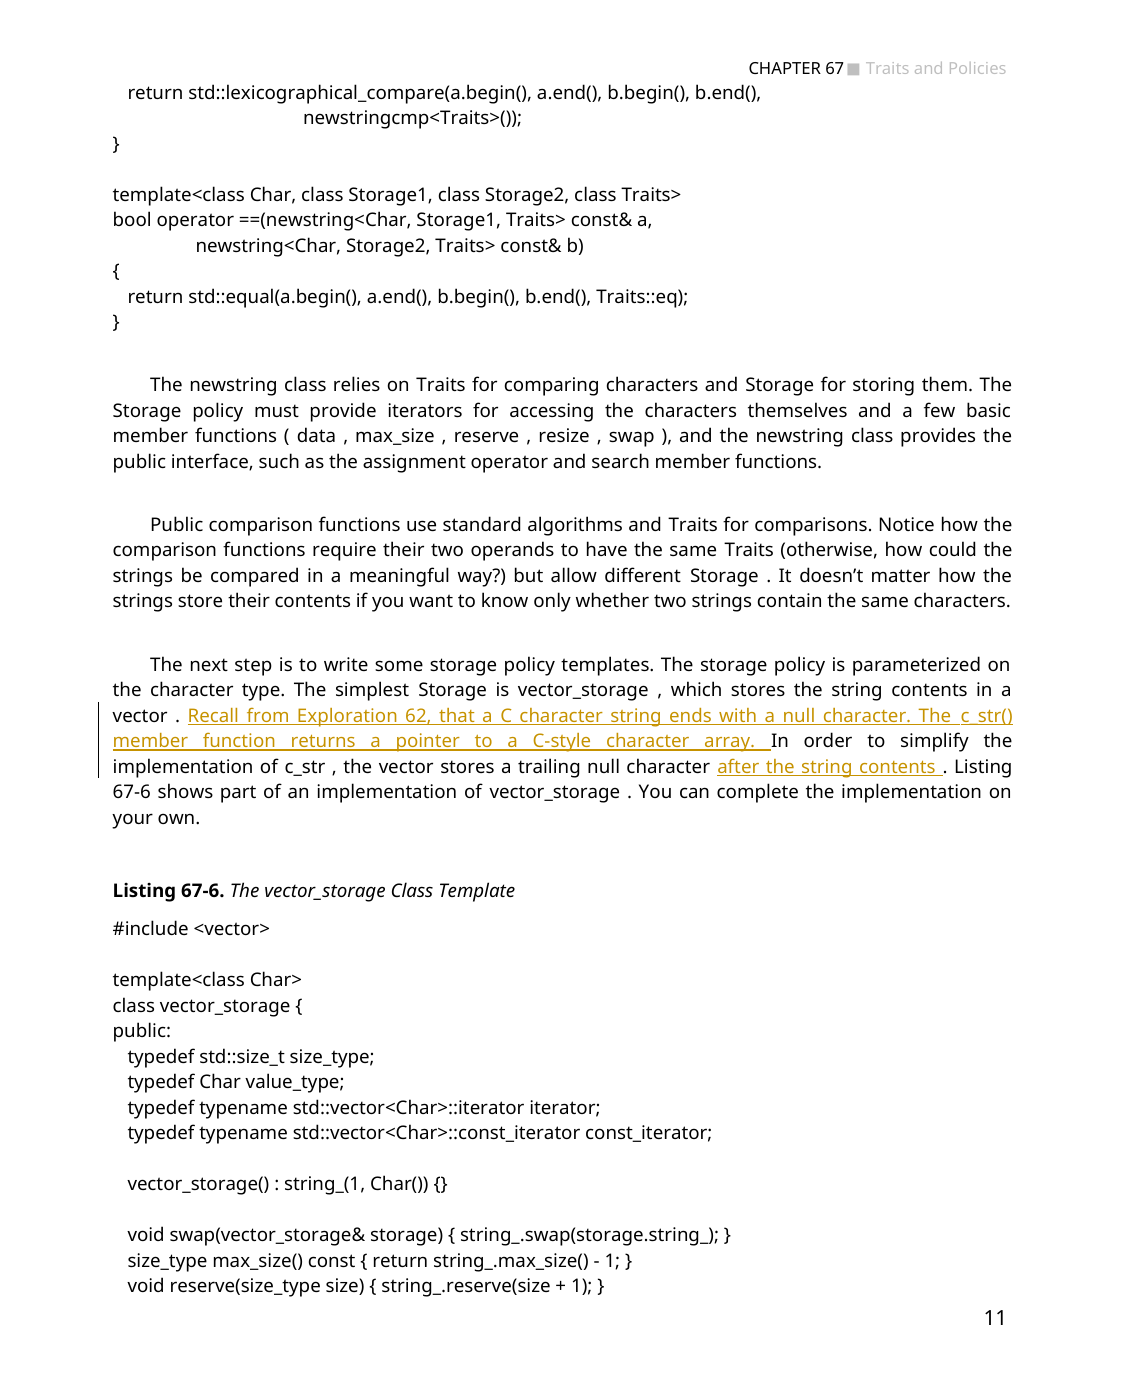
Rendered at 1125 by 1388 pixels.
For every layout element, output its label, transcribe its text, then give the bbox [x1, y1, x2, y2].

text Public comparison functions use standard algorithms and Traits for comparisons. Notice how the comparison functions require their two operands to have the same Traits (otherwise, how could the strings be compared in a meaningful way?) but allow different Storage . It doesn’t matter how the strings store their contents if you want to know only whether two strings contain the same characters. [112, 511, 1012, 613]
text public: [112, 1017, 1012, 1043]
text typedef Char value_type; [112, 1068, 1012, 1094]
text { [112, 258, 1012, 283]
text #include <vector> [112, 915, 1012, 941]
text typedef typename std::vector<Char>::const_iterator const_iterator; [112, 1119, 1012, 1145]
text newstring<Char, Storage2, Traits> const& b) [112, 232, 1012, 258]
text bool operator ==(newstring<Char, Storage1, Traits> const& a, [112, 207, 1012, 232]
text template<class Char, class Storage1, class Storage2, class Traits> [112, 181, 1012, 207]
text class vector_storage { [112, 992, 1012, 1017]
text return std::lexicographical_compare(a.begin(), a.end(), b.begin(), b.end(), [112, 79, 1012, 104]
text return std::equal(a.begin(), a.end(), b.begin(), b.end(), Traits::eq); [112, 283, 1012, 309]
text newstringcmp<Traits>()); [112, 104, 1012, 130]
text The newstring class relies on Traits for comparing characters and Storage for storing them. The Storage policy must provide iterators for accessing the characters themselves and a few basic member functions ( data , max_size , reserve , resize , swap ), and the newstring class provides the public interface, such as the assignment operator and search member functions. [112, 372, 1012, 474]
text vector_storage() : string_(1, Char()) {} [112, 1171, 1012, 1196]
text typedef typename std::vector<Char>::iterator iterator; [112, 1094, 1012, 1119]
text } [112, 309, 1012, 334]
text void reserve(size_type size) { string_.reserve(size + 1); } [112, 1273, 1012, 1298]
text typedef std::size_t size_type; [112, 1043, 1012, 1068]
text void swap(vector_storage& storage) { string_.swap(storage.string_); } [112, 1222, 1012, 1247]
text } [112, 130, 1012, 156]
text size_type max_size() const { return string_.max_size() - 1; } [112, 1247, 1012, 1273]
text Listing 67-6. The vector_storage Class Template [112, 877, 1012, 903]
text The next step is to write some storage policy templates. The storage policy is parameterized on the character type. The simplest Storage is vector_storage , which stores the string contents in a vector . Recall from Exploration 62, that a C character string ends with a null character. The c_str() member function returns a pointer to a C-style character array. In order to simplify the implementation of c_str , the vector stores a trailing null character after the string contents . Listing 67-6 shows part of an implementation of vector_storage . You can complete the implementation on your own. [112, 651, 1012, 829]
text template<class Char> [112, 966, 1012, 992]
